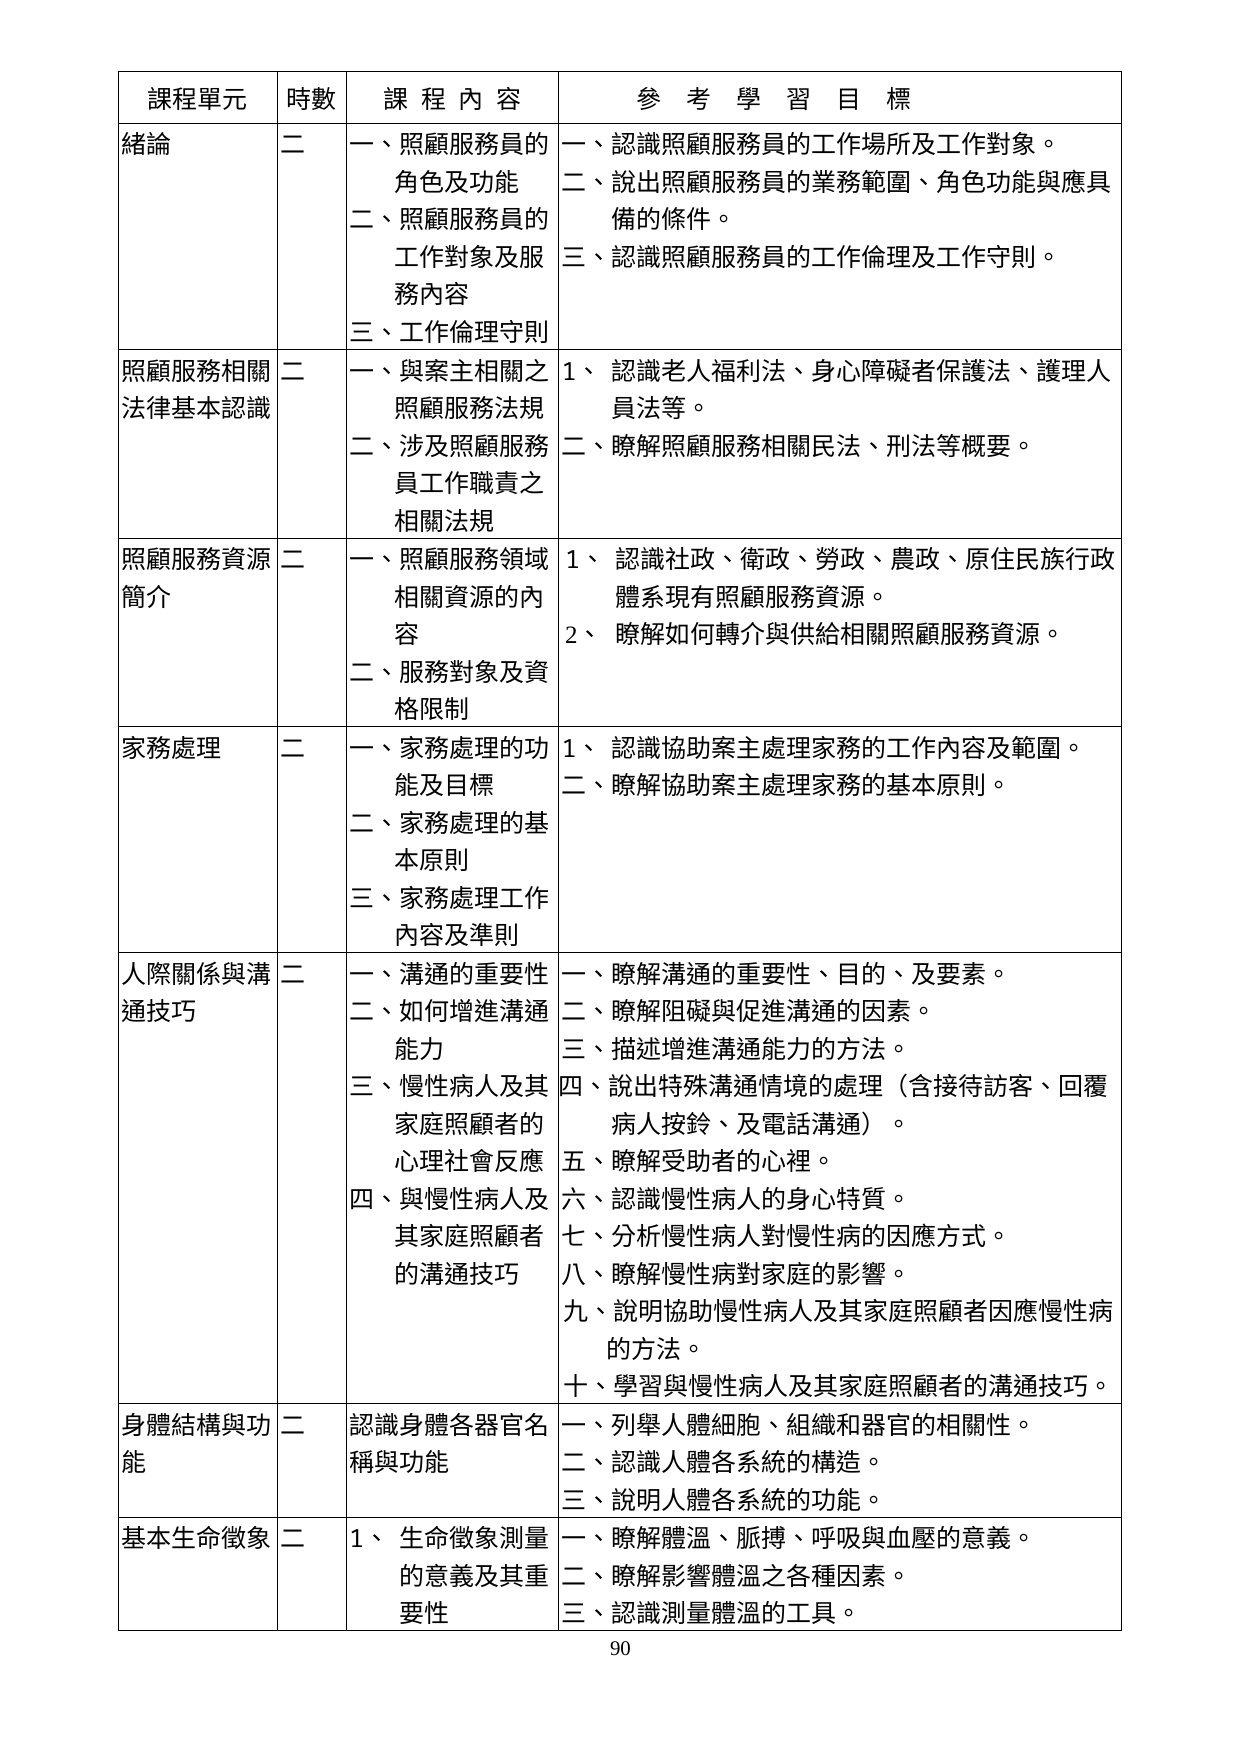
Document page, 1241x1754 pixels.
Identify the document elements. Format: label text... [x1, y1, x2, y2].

table_cell 一、照顧服務員的角色及功能 二、照顧服務員的工作對象及服務內容 三、工作倫理守則 [347, 124, 558, 349]
table_cell 一、溝通的重要性 二、如何增進溝通能力 三、慢性病人及其家庭照顧者的心理社會反應 四、與慢性病人及其家庭照顧者的溝通技巧 [347, 953, 558, 1403]
table_cell 一、瞭解溝通的重要性、目的、及要素。 二、瞭解阻礙與促進溝通的因素。 三、描述增進溝通能力的方法。 四、說出特殊溝通情境的處理（含接待訪客、回覆病人按鈴、及電話溝通）。 五、瞭解受助者的心裡。 六、認識慢性病人的身心特質。 七、分析慢性病人對慢性病的因應方式。 八、瞭解慢性病對家庭的影響。 九、說明協助慢性病人及其家庭照顧者因應慢性病的方法。 十、學習與慢性病人及其家庭照顧者的溝通技巧。 [559, 953, 1121, 1403]
table_cell 認識老人福利法、身心障礙者保護法、護理人員法等。 二、瞭解照顧服務相關民法、刑法等概要。 [559, 350, 1121, 537]
table_cell 身體結構與功能 [119, 1404, 277, 1517]
table_cell 二 [278, 350, 346, 537]
table_cell 基本生命徵象 [119, 1518, 277, 1630]
table_cell 家務處理 [119, 727, 277, 952]
table_cell 二 [278, 953, 346, 1403]
table_cell 認識社政、衛政、勞政、農政、原住民族行政體系現有照顧服務資源。 瞭解如何轉介與供給相關照顧服務資源。 [559, 539, 1121, 726]
table_cell 二 [278, 1404, 346, 1517]
table_cell 緒論 [119, 124, 277, 349]
table_cell 二 [278, 1518, 346, 1630]
table_cell 一、列舉人體細胞、組織和器官的相關性。 二、認識人體各系統的構造。 三、說明人體各系統的功能。 [559, 1404, 1121, 1517]
table_cell 生命徵象測量的意義及其重要性 [347, 1518, 558, 1630]
table_header 課程單元 [119, 72, 277, 123]
table_cell 認識身體各器官名稱與功能 [347, 1404, 558, 1517]
table_cell 一、家務處理的功能及目標 二、家務處理的基本原則 三、家務處理工作內容及準則 [347, 727, 558, 952]
table_cell 二 [278, 124, 346, 349]
table_cell 人際關係與溝通技巧 [119, 953, 277, 1403]
table_header 參 考 學 習 目 標 [559, 72, 1121, 123]
table_header 時數 [278, 72, 346, 123]
table_header 課 程 內 容 [347, 72, 558, 123]
table_cell 一、認識照顧服務員的工作場所及工作對象。 二、說出照顧服務員的業務範圍、角色功能與應具備的條件。 三、認識照顧服務員的工作倫理及工作守則。 [559, 124, 1121, 349]
table_cell 一、與案主相關之照顧服務法規 二、涉及照顧服務員工作職責之相關法規 [347, 350, 558, 537]
table_cell 二 [278, 727, 346, 952]
table_cell 照顧服務相關法律基本認識 [119, 350, 277, 537]
table_cell 認識協助案主處理家務的工作內容及範圍。 二、瞭解協助案主處理家務的基本原則。 [559, 727, 1121, 952]
table_cell 一、瞭解體溫、脈搏、呼吸與血壓的意義。 二、瞭解影響體溫之各種因素。 三、認識測量體溫的工具。 [559, 1518, 1121, 1630]
table_cell 照顧服務資源簡介 [119, 539, 277, 726]
table_cell 二 [278, 539, 346, 726]
table_cell 一、照顧服務領域相關資源的內容 二、服務對象及資格限制 [347, 539, 558, 726]
